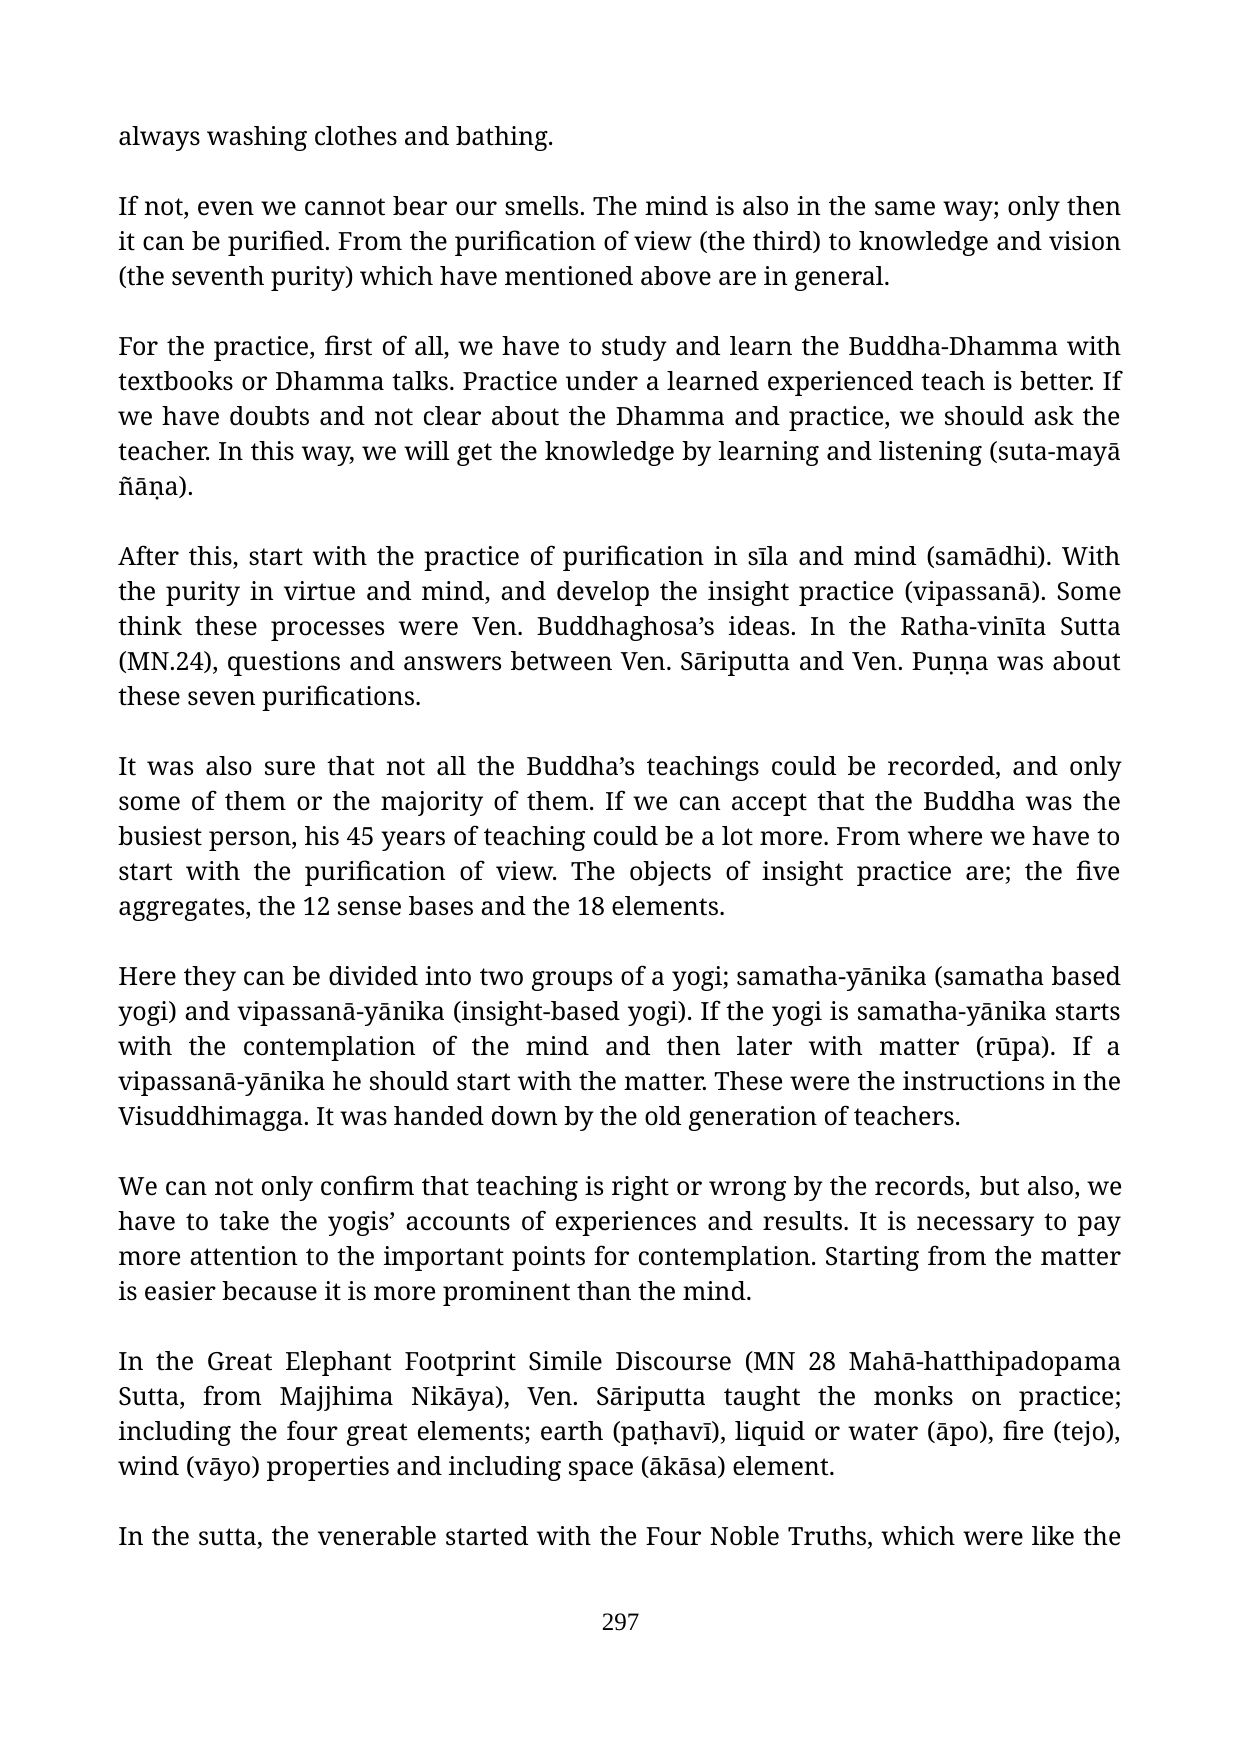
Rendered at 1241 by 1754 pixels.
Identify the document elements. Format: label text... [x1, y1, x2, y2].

text always washing clothes and bathing. If not, even we cannot bear our smells. The mind is also in the same way; only then it can be purified. From the purification of view (the third) to knowledge and vision (the seventh purity) which have mentioned above are in general. For the practice, first of all, we have to study and learn the Buddha-Dhamma with textbooks or Dhamma talks. Practice under a learned experienced teach is better. If we have doubts and not clear about the Dhamma and practice, we should ask the teacher. In this way, we will get the knowledge by learning and listening (suta-mayā ñāṇa). After this, start with the practice of purification in sīla and mind (samādhi). With the purity in virtue and mind, and develop the insight practice (vipassanā). Some think these processes were Ven. Buddhaghosa’s ideas. In the Ratha-vinīta Sutta (MN.24), questions and answers between Ven. Sāriputta and Ven. Puṇṇa was about these seven purifications. It was also sure that not all the Buddha’s teachings could be recorded, and only some of them or the majority of them. If we can accept that the Buddha was the busiest person, his 45 years of teaching could be a lot more. From where we have to start with the purification of view. The objects of insight practice are; the five aggregates, the 12 sense bases and the 18 elements. Here they can be divided into two groups of a yogi; samatha-yānika (samatha based yogi) and vipassanā-yānika (insight-based yogi). If the yogi is samatha-yānika starts with the contemplation of the mind and then later with matter (rūpa). If a vipassanā-yānika he should start with the matter. These were the instructions in the Visuddhimagga. It was handed down by the old generation of teachers. We can not only confirm that teaching is right or wrong by the records, but also, we have to take the yogis’ accounts of experiences and results. It is necessary to pay more attention to the important points for contemplation. Starting from the matter is easier because it is more prominent than the mind. In the Great Elephant Footprint Simile Discourse (MN 28 Mahā-hatthipadopama Sutta, from Majjhima Nikāya), Ven. Sāriputta taught the monks on practice; including the four great elements; earth (paṭhavī), liquid or water (āpo), fire (tejo), wind (vāyo) properties and including space (ākāsa) element. In the sutta, the venerable started with the Four Noble Truths, which were like the [118, 118, 1122, 1553]
